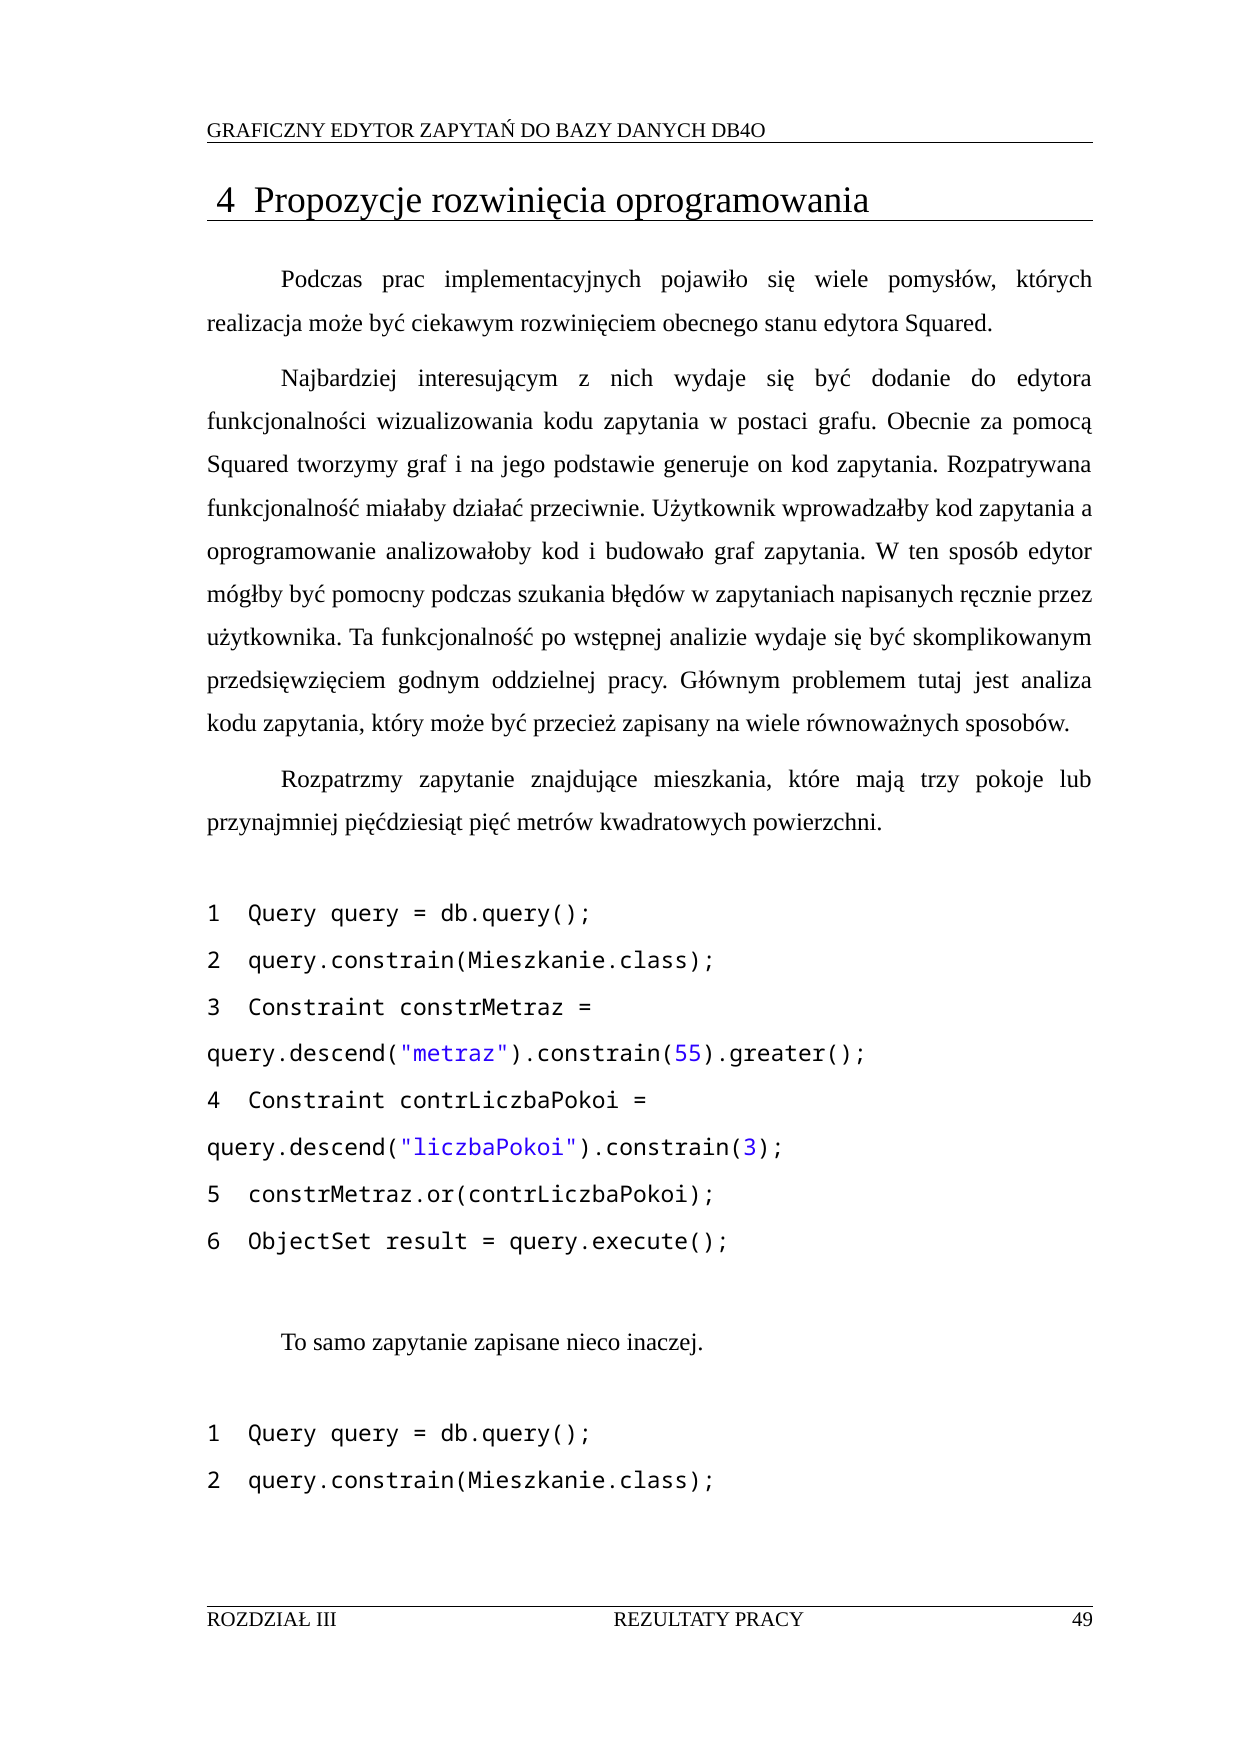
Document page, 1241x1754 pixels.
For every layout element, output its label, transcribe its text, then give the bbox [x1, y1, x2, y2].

text 4 Constraint contrLiczbaPokoi = query.descend("liczbaPokoi").constrain(3); [207, 1084, 1093, 1162]
text 1 Query query = db.query(); [207, 1417, 1093, 1448]
text Rozpatrzmy zapytanie znajdujące mieszkania, które mają trzy pokoje lub przynajmniej pięćdziesiąt pięć metrów kwadratowych powierzchni. [207, 764, 1093, 836]
text 3 Constraint constrMetraz = query.descend("metraz").constrain(55).greater(); [207, 991, 1093, 1069]
text 6 ObjectSet result = query.execute(); [207, 1225, 1093, 1256]
text 2 query.constrain(Mieszkanie.class); [207, 944, 1093, 975]
text Najbardziej interesującym z nich wydaje się być dodanie do edytora funkcjonalności wizualizowania kodu zapytania w postaci grafu. Obecnie za pomocą Squared tworzymy graf i na jego podstawie generuje on kod zapytania. Rozpatrywana funkcjonalność miałaby działać przeciwnie. Użytkownik wprowadzałby kod zapytania a oprogramowanie analizowałoby kod i budowało graf zapytania. W ten sposób edytor mógłby być pomocny podczas szukania błędów w zapytaniach napisanych ręcznie przez użytkownika. Ta funkcjonalność po wstępnej analizie wydaje się być skomplikowanym przedsięwzięciem godnym oddzielnej pracy. Głównym problemem tutaj jest analiza kodu zapytania, który może być przecież zapisany na wiele równoważnych sposobów. [207, 363, 1093, 737]
text 2 query.constrain(Mieszkanie.class); [207, 1464, 1093, 1495]
text 1 Query query = db.query(); [207, 897, 1093, 928]
text 5 constrMetraz.or(contrLiczbaPokoi); [207, 1178, 1093, 1209]
text To samo zapytanie zapisane nieco inaczej. [207, 1327, 1093, 1356]
subtitle Propozycje rozwinięcia oprogramowania [207, 177, 1093, 220]
text Podczas prac implementacyjnych pojawiło się wiele pomysłów, których realizacja może być ciekawym rozwinięciem obecnego stanu edytora Squared. [207, 264, 1093, 336]
